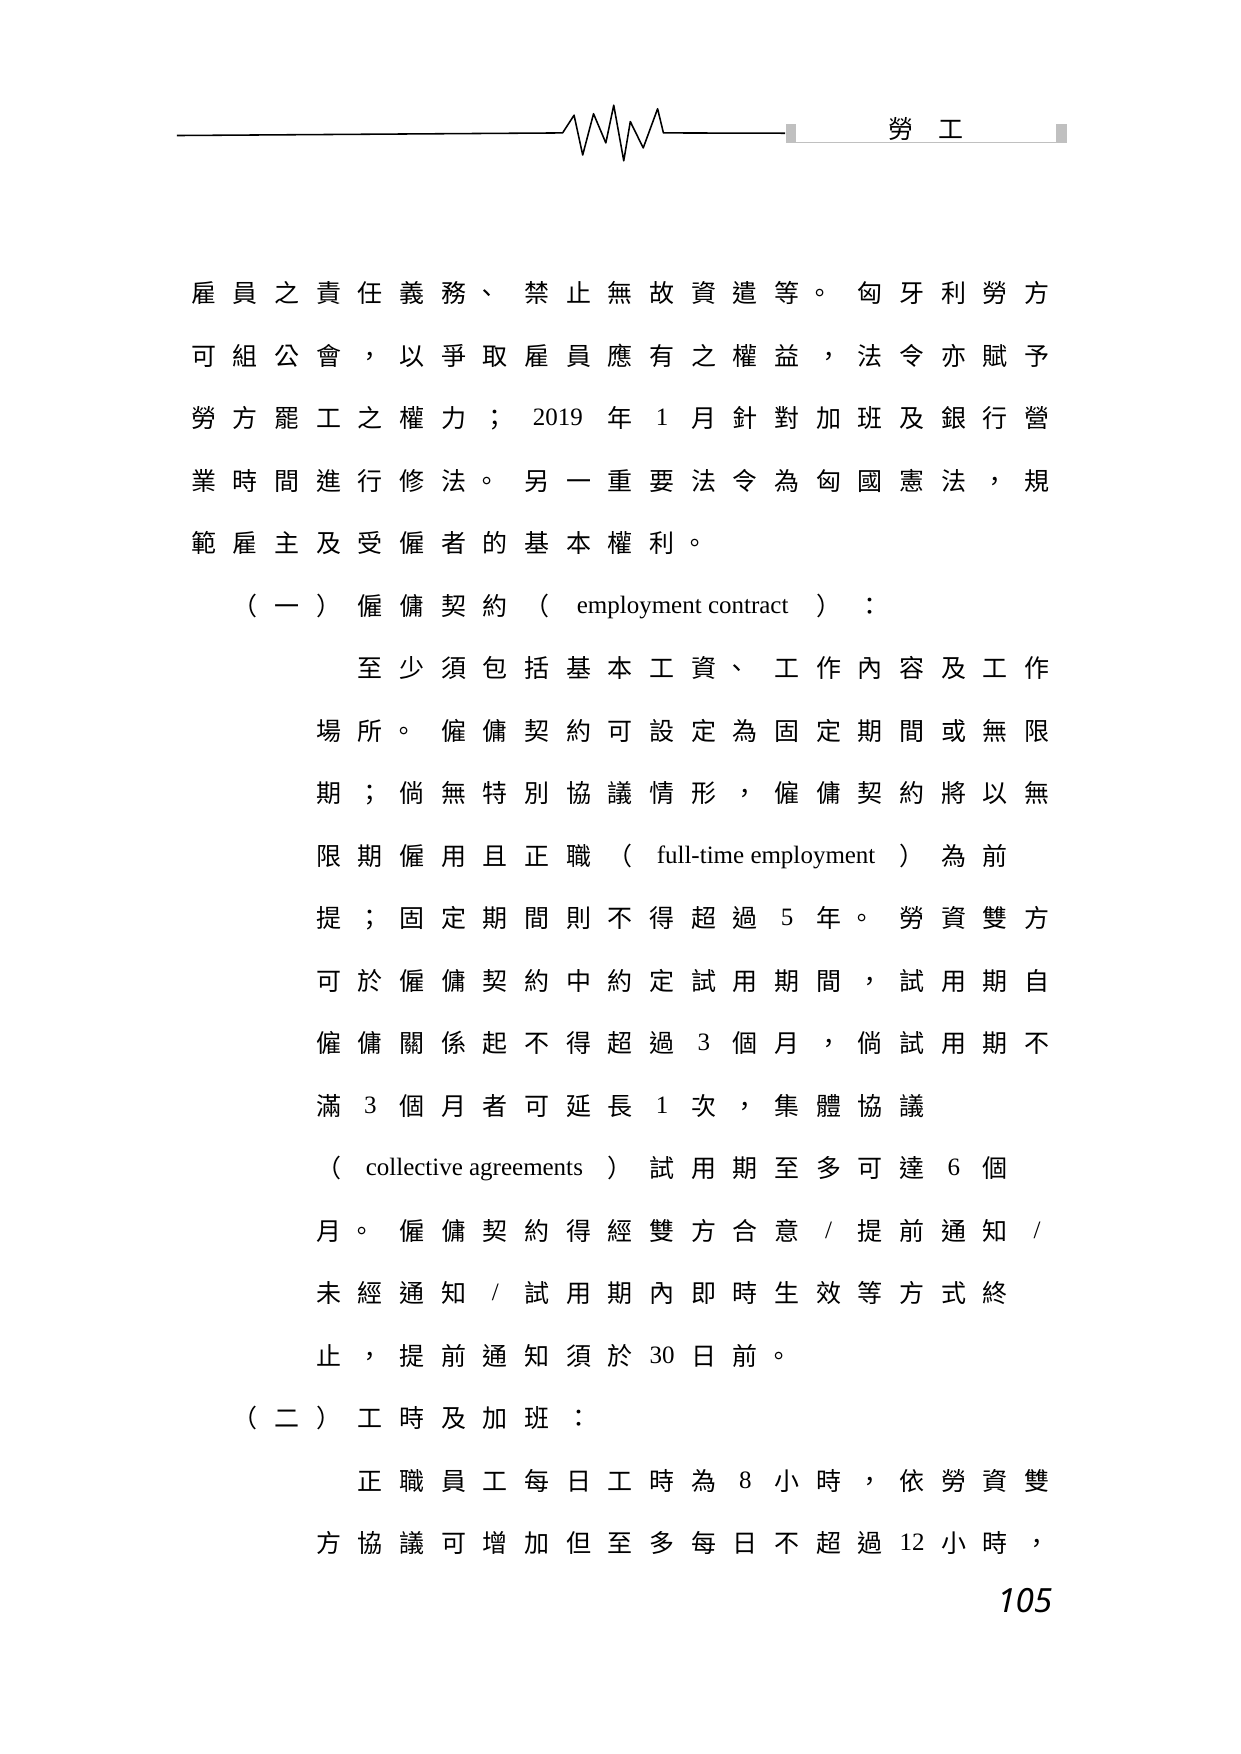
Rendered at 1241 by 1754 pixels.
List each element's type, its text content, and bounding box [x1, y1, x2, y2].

text 至少須包括基本工資、工作內容及工作場所。僱傭契約可設定為固定期間或無限期；倘無特別協議情形，僱傭契約將以無限期僱用且正職（full-time employment）為前提；固定期間則不得超過5年。勞資雙方可於僱傭契約中約定試用期間，試用期自僱傭關係起不得超過3個月，倘試用期不滿3個月者可延長1次，集體協議（collective agreements）試用期至多可達6個月。僱傭契約得經雙方合意/提前通知/未經通知/試用期內即時生效等方式終止，提前通知須於30日前。 [281, 625, 1058, 1375]
text 正職員工每日工時為8小時，依勞資雙方協議可增加但至多每日不超過12小時， [281, 1438, 1058, 1563]
text （一）僱傭契約（employment contract）： [207, 563, 1058, 625]
text 雇員之責任義務、禁止無故資遣等。匈牙利勞方可組公會，以爭取雇員應有之權益，法令亦賦予勞方罷工之權力；2019年1月針對加班及銀行營業時間進行修法。另一重要法令為匈國憲法，規範雇主及受僱者的基本權利。 [183, 250, 1058, 563]
text （二）工時及加班： [207, 1375, 1058, 1438]
